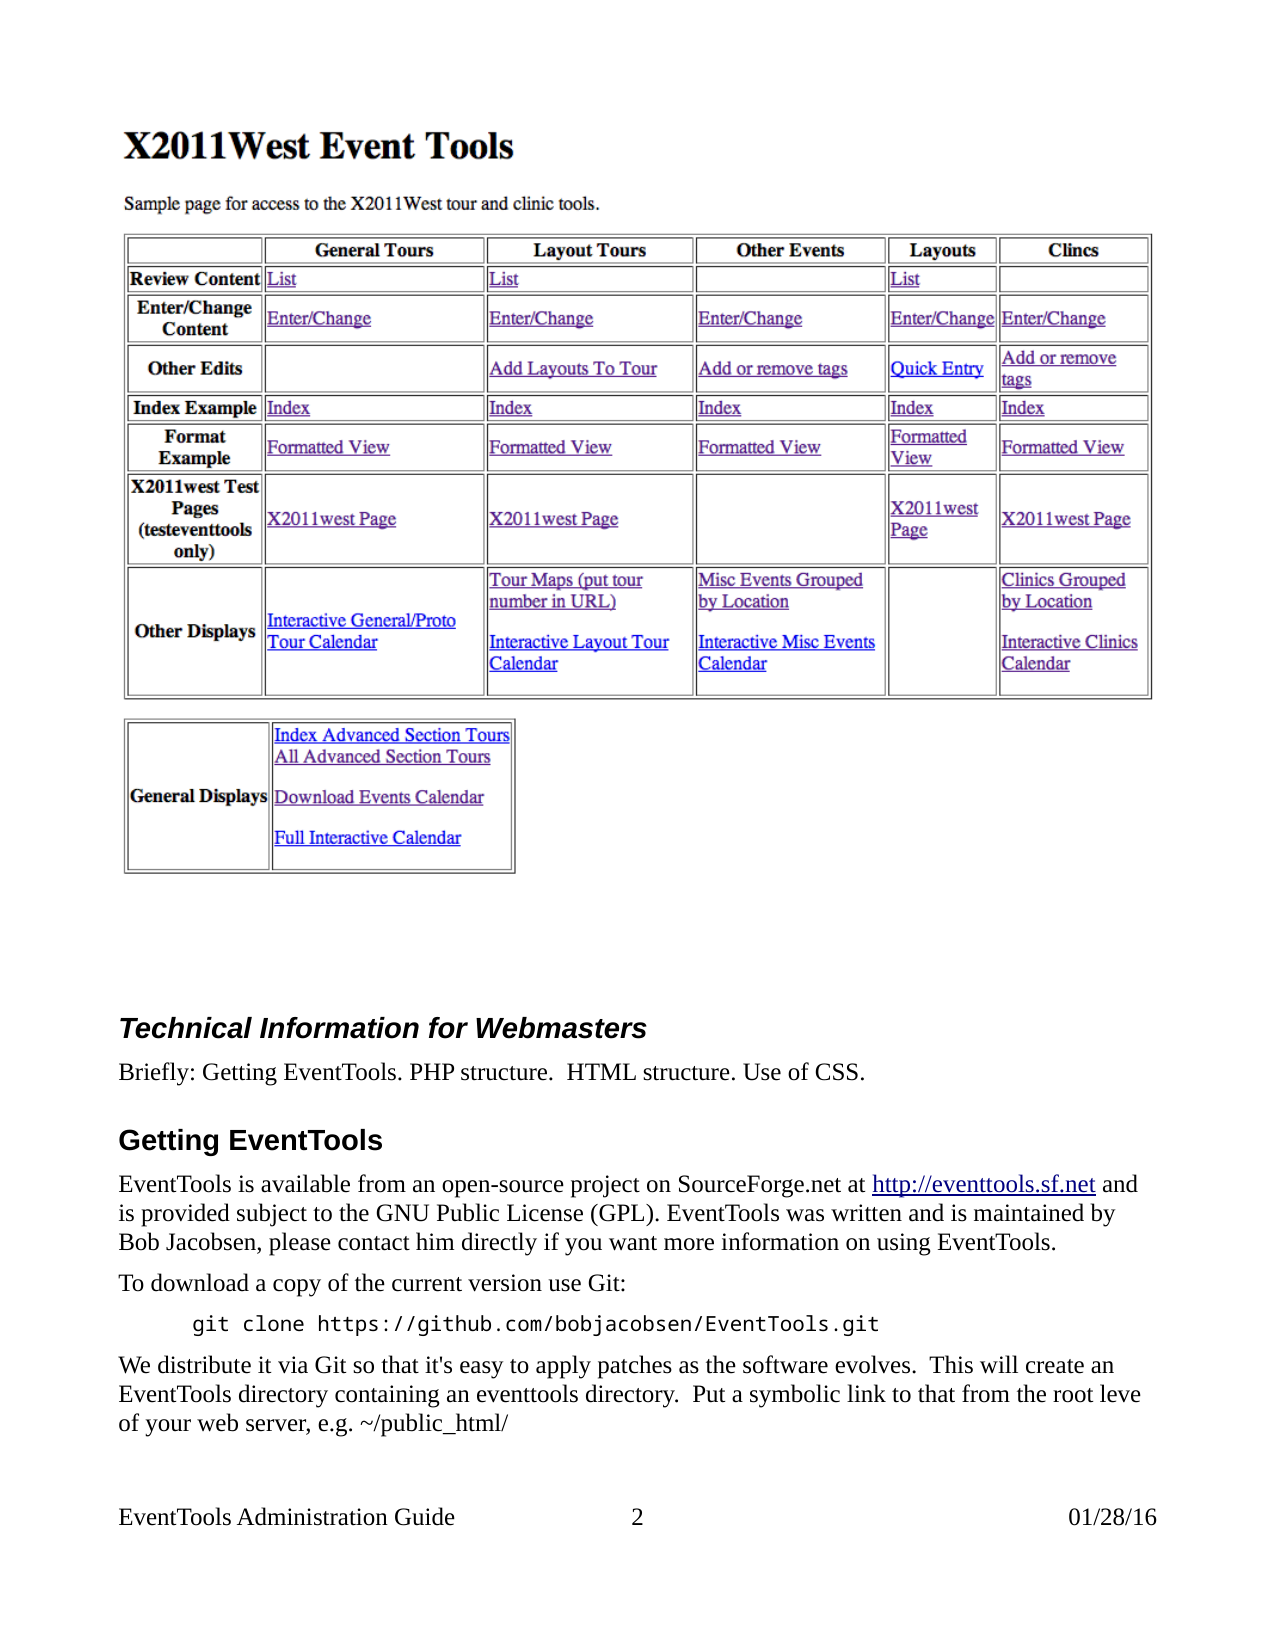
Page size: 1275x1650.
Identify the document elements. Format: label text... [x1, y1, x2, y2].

text Briefly: Getting EventTools. PHP structure. HTML structure. Use of CSS. [118, 1057, 1157, 1086]
picture [118, 118, 1157, 881]
text git clone https://github.com/bobjacobsen/EventTools.git [192, 1309, 1157, 1338]
text We distribute it via Git so that it's easy to apply patches as the software evolves. This will create an EventTools directory containing an eventtools directory. Put a symbolic link to that from the root leve of your web server, e.g. ~/public_html/ [118, 1350, 1157, 1436]
text EventTools is available from an open-source project on SourceForge.net at http://eventtools.sf.net and is provided subject to the GNU Public License (GPL). EventTools was written and is maintained by Bob Jacobsen, please contact him directly if you want more information on using EventTools. [118, 1169, 1157, 1256]
subtitle Getting EventTools [118, 1123, 1157, 1157]
subtitle Technical Information for Webmasters [118, 1011, 1157, 1044]
text To download a copy of the current version use Git: [118, 1268, 1157, 1297]
